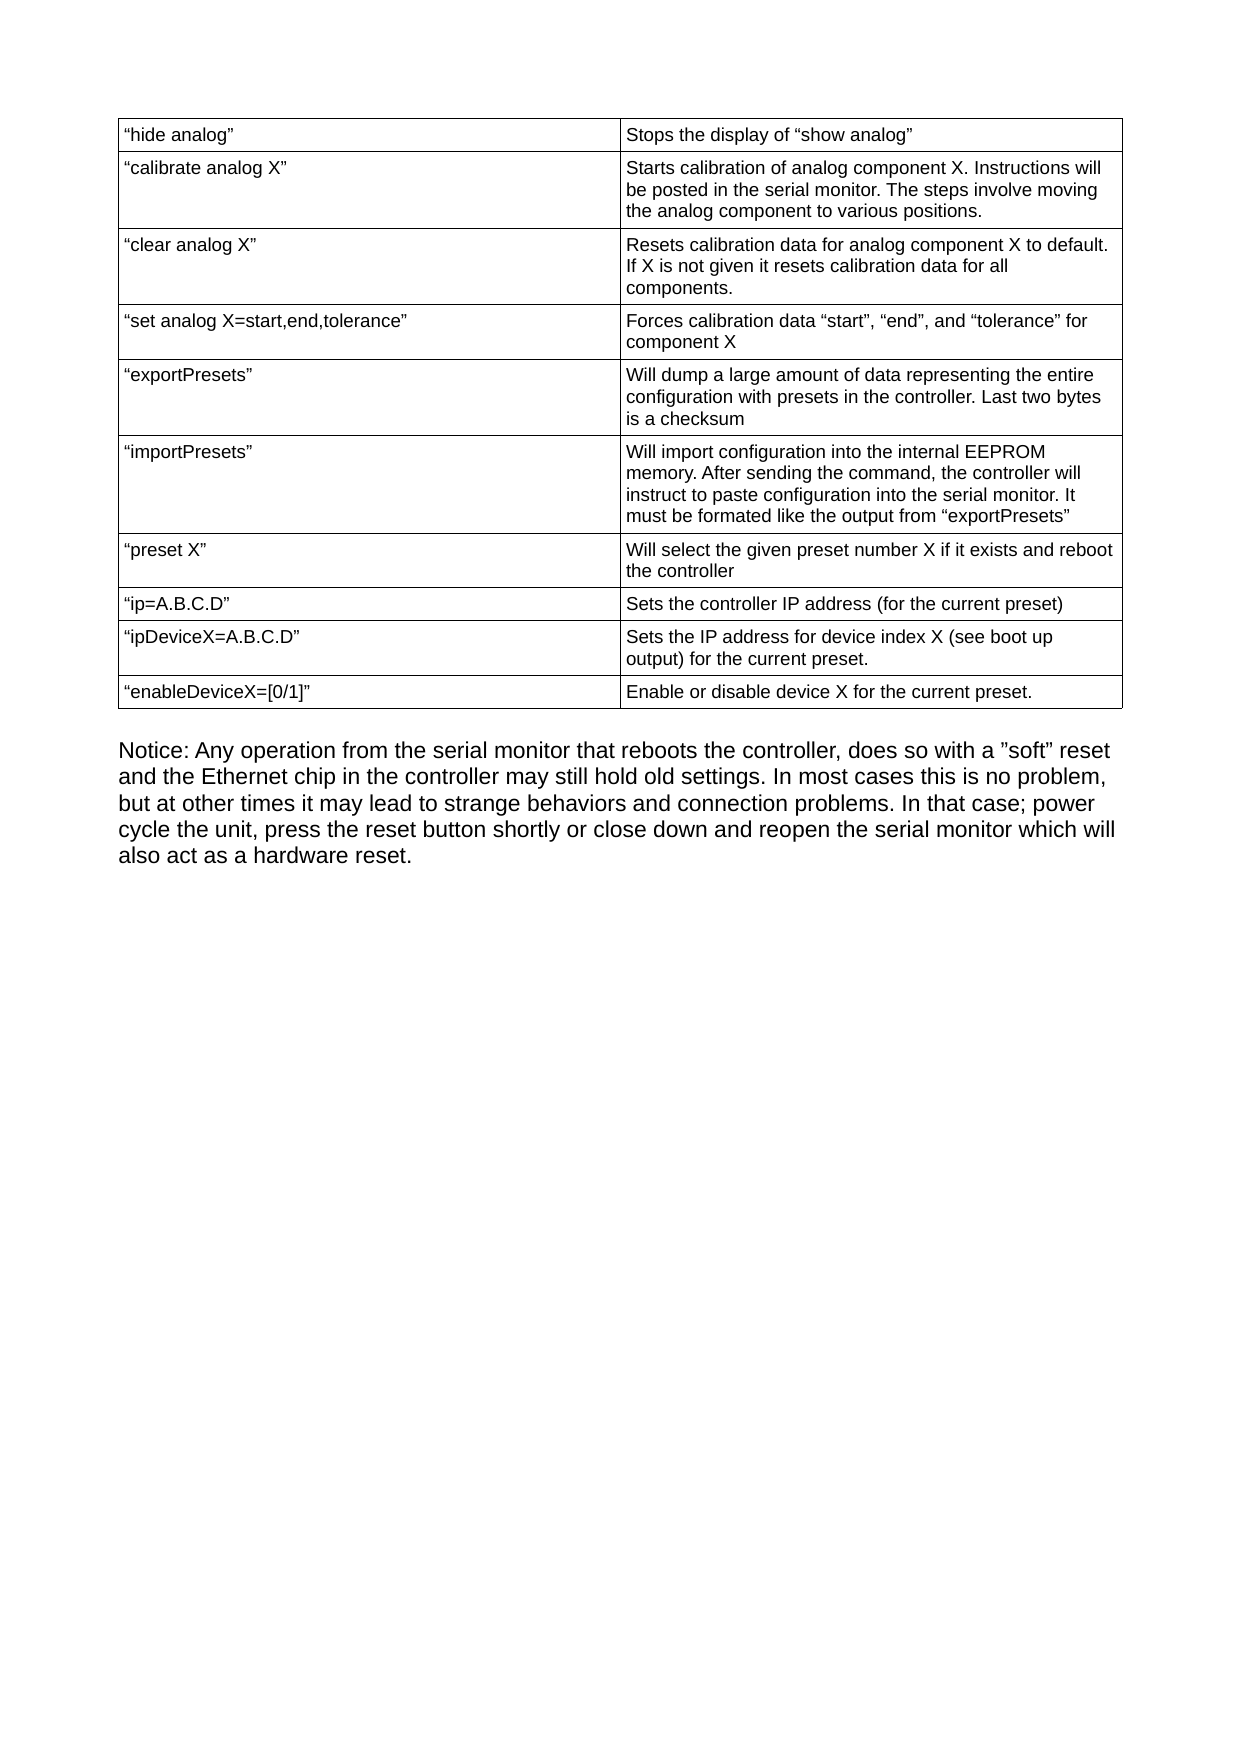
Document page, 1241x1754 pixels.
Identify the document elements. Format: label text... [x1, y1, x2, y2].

table_cell Sets the controller IP address (for the current preset) [621, 588, 1122, 620]
table_cell Enable or disable device X for the current preset. [621, 676, 1122, 708]
table_cell Stops the display of “show analog” [621, 119, 1122, 151]
table_cell “hide analog” [119, 119, 620, 151]
table_cell “calibrate analog X” [119, 152, 620, 227]
table_cell Will dump a large amount of data representing the entire configuration with presets in the controller. Last two bytes is a checksum [621, 360, 1122, 435]
table_cell Will import configuration into the internal EEPROM memory. After sending the command, the controller will instruct to paste configuration into the serial monitor. It must be formated like the output from “exportPresets” [621, 436, 1122, 532]
table_cell “enableDeviceX=[0/1]” [119, 676, 620, 708]
table_cell Forces calibration data “start”, “end”, and “tolerance” for component X [621, 305, 1122, 358]
table_cell Sets the IP address for device index X (see boot up output) for the current preset. [621, 621, 1122, 675]
text Notice: Any operation from the serial monitor that reboots the controller, does so with a ”soft” reset and the Ethernet chip in the controller may still hold old settings. In most cases this is no problem, but at other times it may lead to strange behaviors and connection problems. In that case; power cycle the unit, press the reset button shortly or close down and reopen the serial monitor which will also act as a hardware reset. [118, 737, 1122, 869]
table_cell “set analog X=start,end,tolerance” [119, 305, 620, 358]
table_cell “ip=A.B.C.D” [119, 588, 620, 620]
table_cell “importPresets” [119, 436, 620, 532]
table_cell Resets calibration data for analog component X to default. If X is not given it resets calibration data for all components. [621, 229, 1122, 304]
table_cell “preset X” [119, 534, 620, 587]
table_cell “ipDeviceX=A.B.C.D” [119, 621, 620, 675]
table_cell Will select the given preset number X if it exists and reboot the controller [621, 534, 1122, 587]
table_cell Starts calibration of analog component X. Instructions will be posted in the serial monitor. The steps involve moving the analog component to various positions. [621, 152, 1122, 227]
table_cell “exportPresets” [119, 360, 620, 435]
table_cell “clear analog X” [119, 229, 620, 304]
